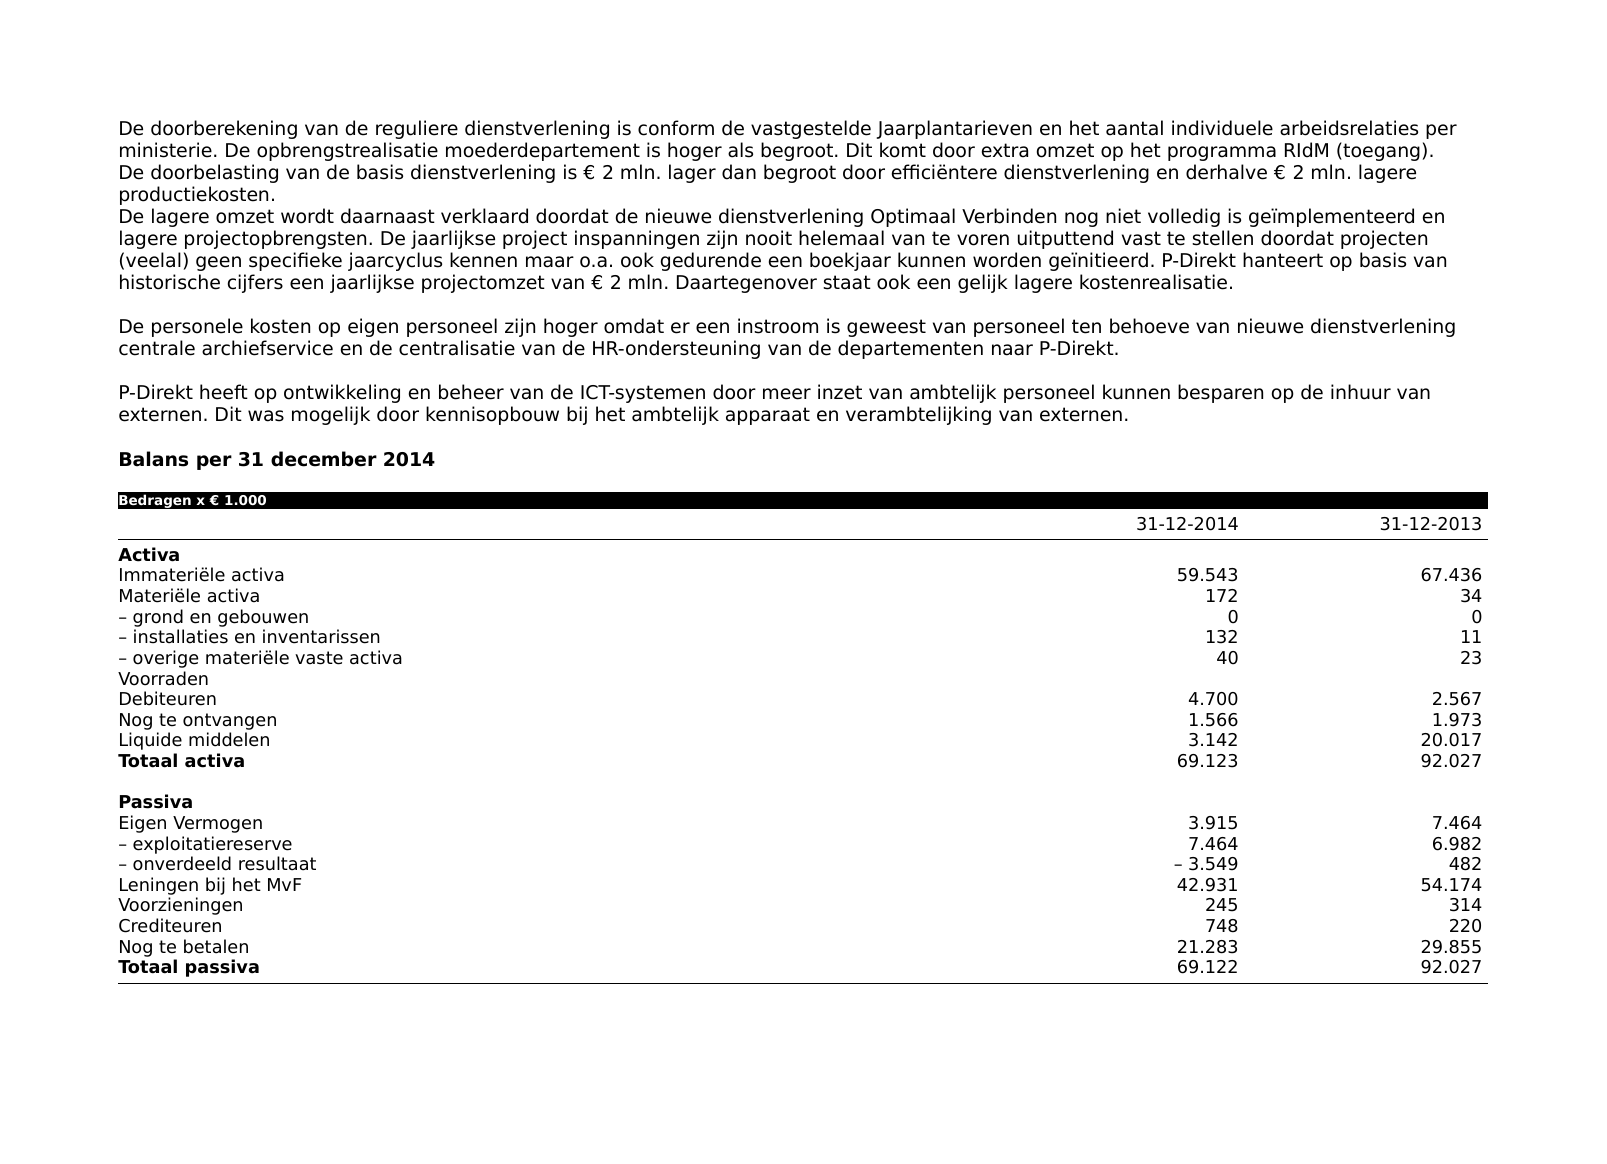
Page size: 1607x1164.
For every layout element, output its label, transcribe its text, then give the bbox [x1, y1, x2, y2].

table_cell 11 [1245, 627, 1488, 648]
table_cell Immateriële activa [118, 565, 1001, 586]
table_cell 3.915 [1001, 813, 1244, 833]
table_cell 54.174 [1245, 875, 1488, 895]
table_cell Passiva [118, 792, 1001, 813]
table_cell 42.931 [1001, 875, 1244, 895]
table_cell 314 [1245, 895, 1488, 916]
table_cell [1245, 772, 1488, 792]
table_cell – overige materiële vaste activa [118, 648, 1001, 668]
table_cell 69.123 [1001, 751, 1244, 772]
table_cell Liquide middelen [118, 730, 1001, 751]
table_cell – grond en gebouwen [118, 607, 1001, 627]
table_cell 21.283 [1001, 937, 1244, 957]
table_cell [118, 509, 1001, 539]
table_cell 92.027 [1245, 957, 1488, 983]
table_cell [1245, 792, 1488, 813]
table_cell 0 [1245, 607, 1488, 627]
table_cell [1001, 792, 1244, 813]
table_cell Voorzieningen [118, 895, 1001, 916]
table_cell 1.973 [1245, 710, 1488, 730]
table_cell – 3.549 [1001, 854, 1244, 875]
table_cell 172 [1001, 586, 1244, 607]
table_cell 67.436 [1245, 565, 1488, 586]
table_cell Voorraden [118, 669, 1001, 689]
table_cell [1001, 669, 1244, 689]
table_cell 29.855 [1245, 937, 1488, 957]
table_cell Totaal activa [118, 751, 1001, 772]
text P-Direkt heeft op ontwikkeling en beheer van de ICT-systemen door meer inzet van ambtelijk personeel kunnen besparen op de inhuur van externen. Dit was mogelijk door kennisopbouw bij het ambtelijk apparaat en verambtelijking van externen. [118, 382, 1488, 426]
table_cell 40 [1001, 648, 1244, 668]
table_cell 220 [1245, 916, 1488, 937]
table_header Bedragen x € 1.000 [118, 492, 1488, 508]
table_cell 31-12-2013 [1245, 509, 1488, 539]
table_cell 7.464 [1001, 834, 1244, 854]
table_cell – exploitatiereserve [118, 834, 1001, 854]
text De lagere omzet wordt daarnaast verklaard doordat de nieuwe dienstverlening Optimaal Verbinden nog niet volledig is geïmplementeerd en lagere projectopbrengsten. De jaarlijkse project inspanningen zijn nooit helemaal van te voren uitputtend vast te stellen doordat projecten (veelal) geen specifieke jaarcyclus kennen maar o.a. ook gedurende een boekjaar kunnen worden geïnitieerd. P-Direkt hanteert op basis van historische cijfers een jaarlijkse projectomzet van € 2 mln. Daartegenover staat ook een gelijk lagere kostenrealisatie. [118, 206, 1488, 294]
table_cell 2.567 [1245, 689, 1488, 710]
table_cell Activa [118, 540, 1001, 565]
table_cell 31-12-2014 [1001, 509, 1244, 539]
table_cell [1245, 669, 1488, 689]
table_cell 34 [1245, 586, 1488, 607]
table_cell 20.017 [1245, 730, 1488, 751]
table_cell Eigen Vermogen [118, 813, 1001, 833]
table_cell 7.464 [1245, 813, 1488, 833]
table_cell Totaal passiva [118, 957, 1001, 983]
table_cell [1245, 540, 1488, 565]
table_cell 92.027 [1245, 751, 1488, 772]
table_cell – installaties en inventarissen [118, 627, 1001, 648]
table_cell 59.543 [1001, 565, 1244, 586]
table_cell 69.122 [1001, 957, 1244, 983]
table_cell 3.142 [1001, 730, 1244, 751]
table_cell 6.982 [1245, 834, 1488, 854]
text De doorberekening van de reguliere dienstverlening is conform de vastgestelde Jaarplantarieven en het aantal individuele arbeidsrelaties per ministerie. De opbrengstrealisatie moederdepartement is hoger als begroot. Dit komt door extra omzet op het programma RIdM (toegang). [118, 118, 1488, 162]
table_cell 4.700 [1001, 689, 1244, 710]
table_cell [118, 772, 1001, 792]
text De personele kosten op eigen personeel zijn hoger omdat er een instroom is geweest van personeel ten behoeve van nieuwe dienstverlening centrale archiefservice en de centralisatie van de HR-ondersteuning van de departementen naar P-Direkt. [118, 316, 1488, 360]
subtitle Balans per 31 december 2014 [118, 448, 1488, 470]
table_cell 23 [1245, 648, 1488, 668]
table_cell Nog te ontvangen [118, 710, 1001, 730]
table_cell 482 [1245, 854, 1488, 875]
table_cell Debiteuren [118, 689, 1001, 710]
table_cell 0 [1001, 607, 1244, 627]
table_cell [1001, 772, 1244, 792]
table_cell 132 [1001, 627, 1244, 648]
table_cell Crediteuren [118, 916, 1001, 937]
table_cell 245 [1001, 895, 1244, 916]
table_cell – onverdeeld resultaat [118, 854, 1001, 875]
text De doorbelasting van de basis dienstverlening is € 2 mln. lager dan begroot door efficiëntere dienstverlening en derhalve € 2 mln. lagere productiekosten. [118, 162, 1488, 206]
table_cell 1.566 [1001, 710, 1244, 730]
table_cell Leningen bij het MvF [118, 875, 1001, 895]
table_cell 748 [1001, 916, 1244, 937]
table_cell Nog te betalen [118, 937, 1001, 957]
table_cell [1001, 540, 1244, 565]
table_cell Materiële activa [118, 586, 1001, 607]
